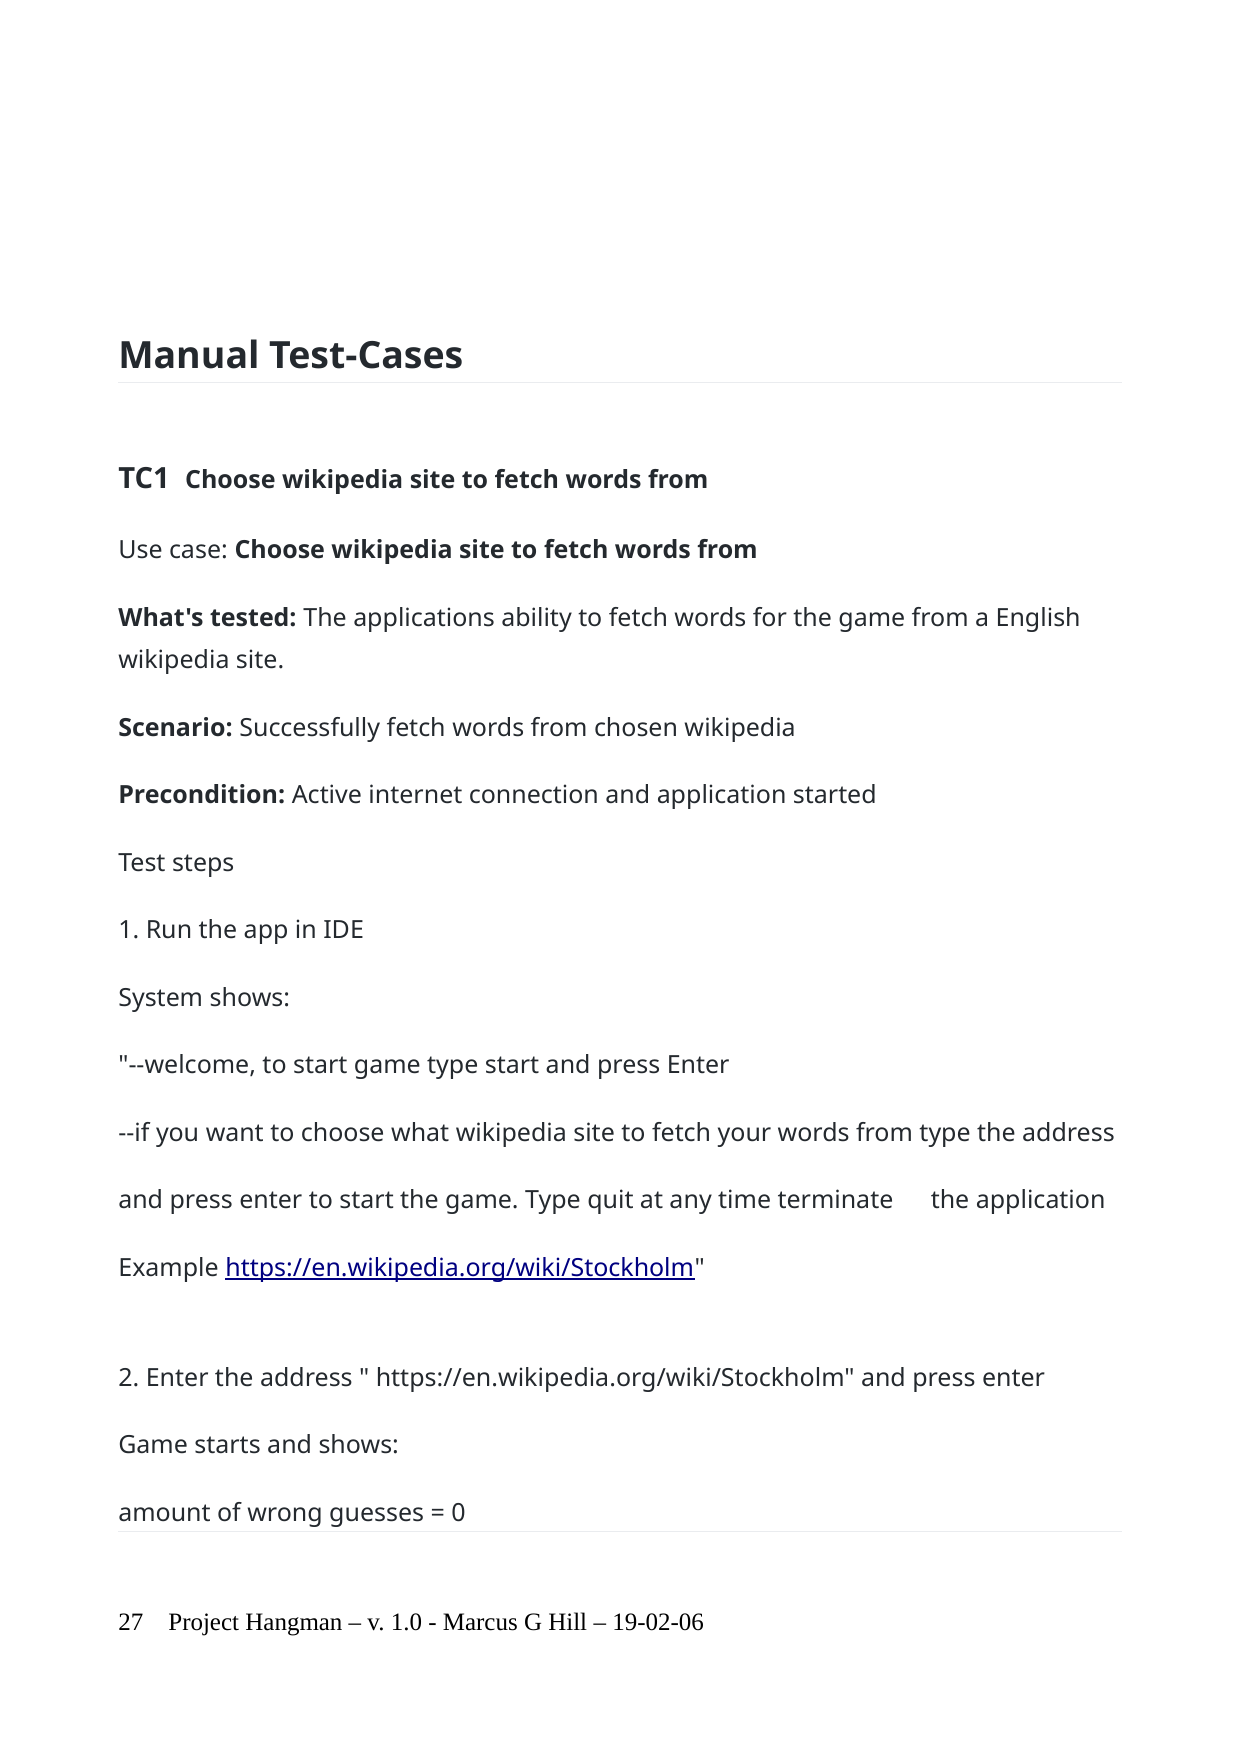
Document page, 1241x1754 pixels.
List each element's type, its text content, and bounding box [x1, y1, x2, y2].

text Precondition: Active internet connection and application started [118, 777, 1122, 811]
text amount of wrong guesses = 0 [118, 1494, 1122, 1531]
subtitle TC1 Choose wikipedia site to fetch words from [118, 457, 1122, 497]
text 2. Enter the address " https://en.wikipedia.org/wiki/Stockholm" and press enter [118, 1359, 1122, 1393]
text Scenario: Successfully fetch words from chosen wikipedia [118, 709, 1122, 743]
text Game starts and shows: [118, 1427, 1122, 1461]
text Use case: Choose wikipedia site to fetch words from [118, 532, 1122, 566]
text --if you want to choose what wikipedia site to fetch your words from type the address [118, 1114, 1122, 1148]
text Example https://en.wikipedia.org/wiki/Stockholm" [118, 1249, 1122, 1326]
text System shows: [118, 979, 1122, 1013]
text 1. Run the app in IDE [118, 912, 1122, 946]
text and press enter to start the game. Type quit at any time terminate the application [118, 1182, 1122, 1216]
text Test steps [118, 844, 1122, 878]
text "--welcome, to start game type start and press Enter [118, 1047, 1122, 1081]
text What's tested: The applications ability to fetch words for the game from a English wikipedia site. [118, 599, 1122, 676]
subtitle Manual Test-Cases [118, 328, 1122, 382]
